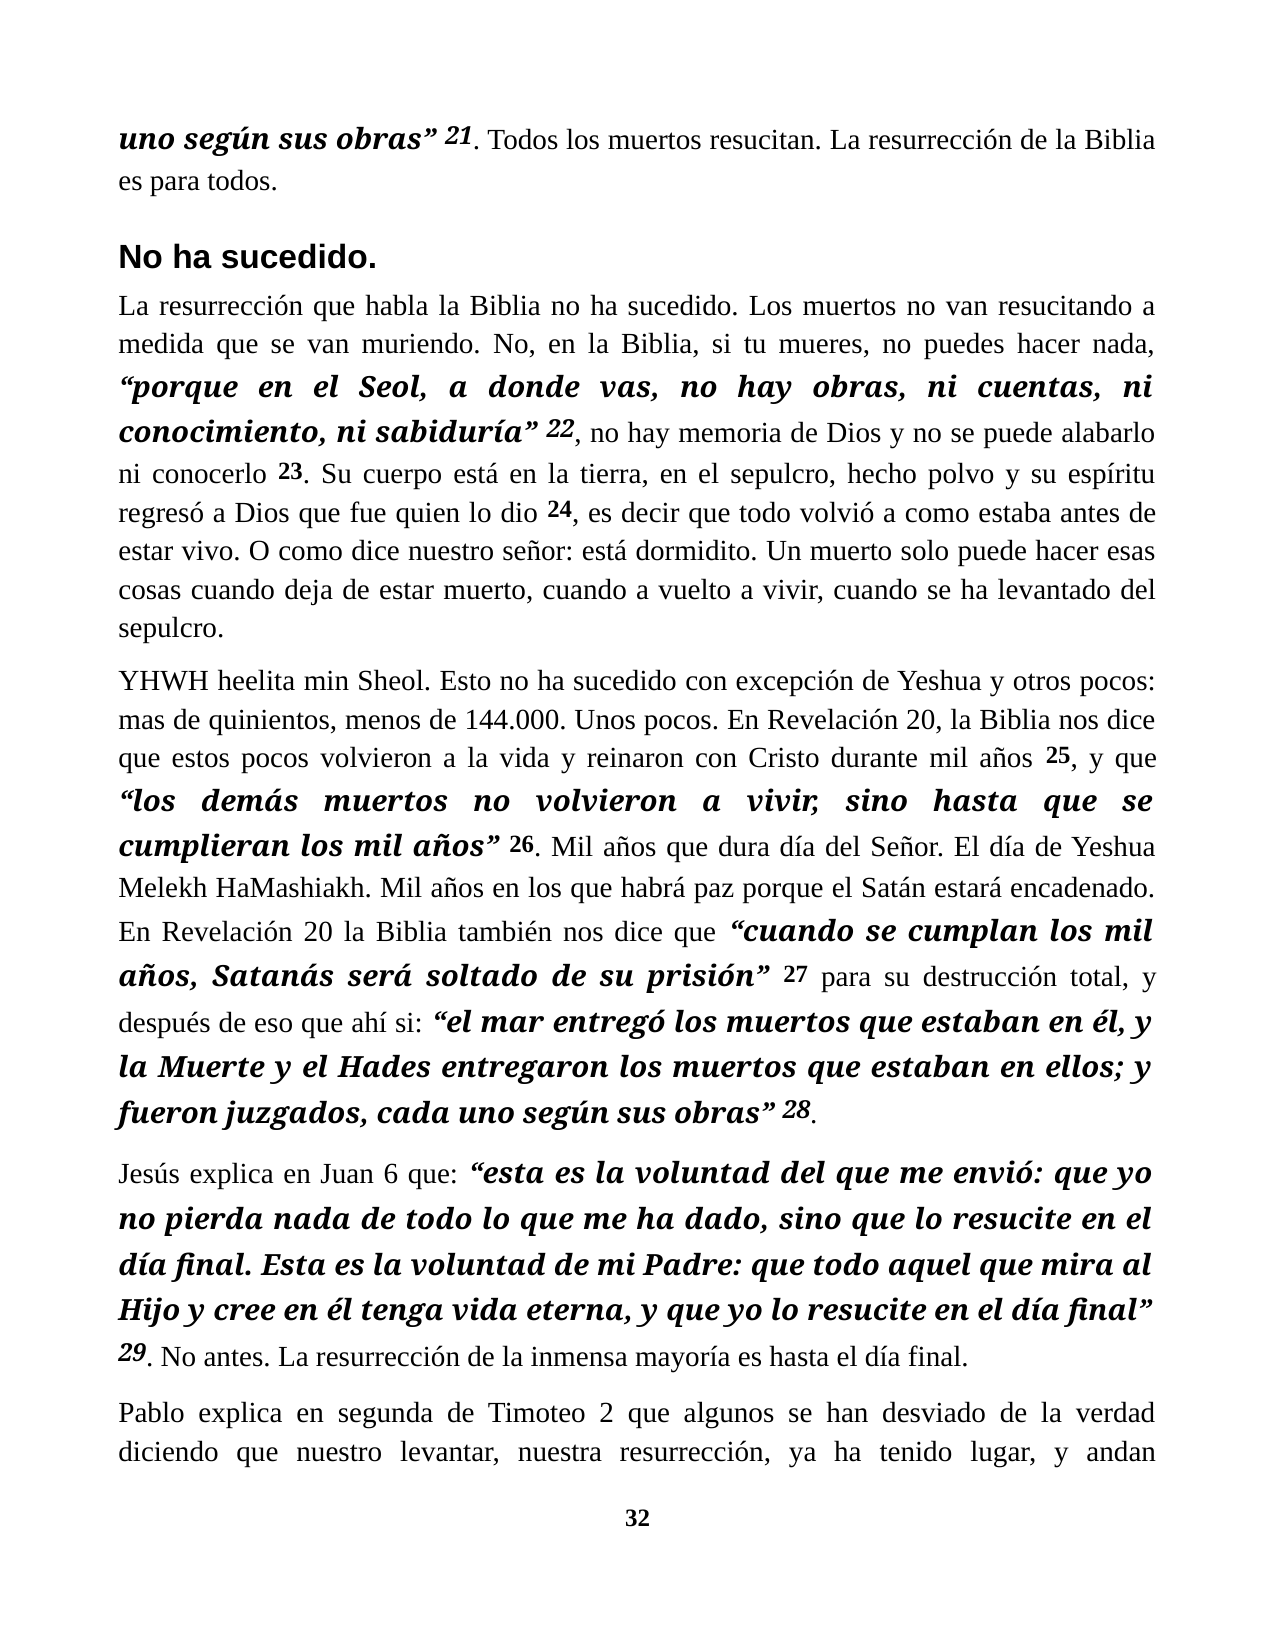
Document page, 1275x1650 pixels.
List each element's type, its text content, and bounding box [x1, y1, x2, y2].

text YHWH heelita min Sheol. Esto no ha sucedido con excepción de Yeshua y otros pocos: mas de quinientos, menos de 144.000. Unos pocos. En Revelación 20, la Biblia nos dice que estos pocos volvieron a la vida y reinaron con Cristo durante mil años , y que “los demás muertos no volvieron a vivir, sino hasta que se cumplieran los mil años” . Mil años que dura día del Señor. El día de Yeshua Melekh HaMashiakh. Mil años en los que habrá paz porque el Satán estará encadenado. En Revelación 20 la Biblia también nos dice que “cuando se cumplan los mil años, Satanás será soltado de su prisión” para su destrucción total, y después de eso que ahí si: “el mar entregó los muertos que estaban en él, y la Muerte y el Hades entregaron los muertos que estaban en ellos; y fueron juzgados, cada uno según sus obras” . [118, 663, 1157, 1132]
text Pablo explica en segunda de Timoteo 2 que algunos se han desviado de la verdad diciendo que nuestro levantar, nuestra resurrección, ya ha tenido lugar, y andan [118, 1395, 1157, 1467]
text Jesús explica en Juan 6 que: “esta es la voluntad del que me envió: que yo no pierda nada de todo lo que me ha dado, sino que lo resucite en el día final. Esta es la voluntad de mi Padre: que todo aquel que mira al Hijo y cree en él tenga vida eterna, y que yo lo resucite en el día final” . No antes. La resurrección de la inmensa mayoría es hasta el día final. [118, 1153, 1157, 1375]
text La resurrección que habla la Biblia no ha sucedido. Los muertos no van resucitando a medida que se van muriendo. No, en la Biblia, si tu mueres, no puedes hacer nada, “porque en el Seol, a donde vas, no hay obras, ni cuentas, ni conocimiento, ni sabiduría” , no hay memoria de Dios y no se puede alabarlo ni conocerlo . Su cuerpo está en la tierra, en el sepulcro, hecho polvo y su espíritu regresó a Dios que fue quien lo dio , es decir que todo volvió a como estaba antes de estar vivo. O como dice nuestro señor: está dormidito. Un muerto solo puede hacer esas cosas cuando deja de estar muerto, cuando a vuelto a vivir, cuando se ha levantado del sepulcro. [118, 288, 1157, 644]
text uno según sus obras” . Todos los muertos resucitan. La resurrección de la Biblia es para todos. [118, 118, 1157, 196]
subtitle No ha sucedido. [118, 237, 1157, 275]
